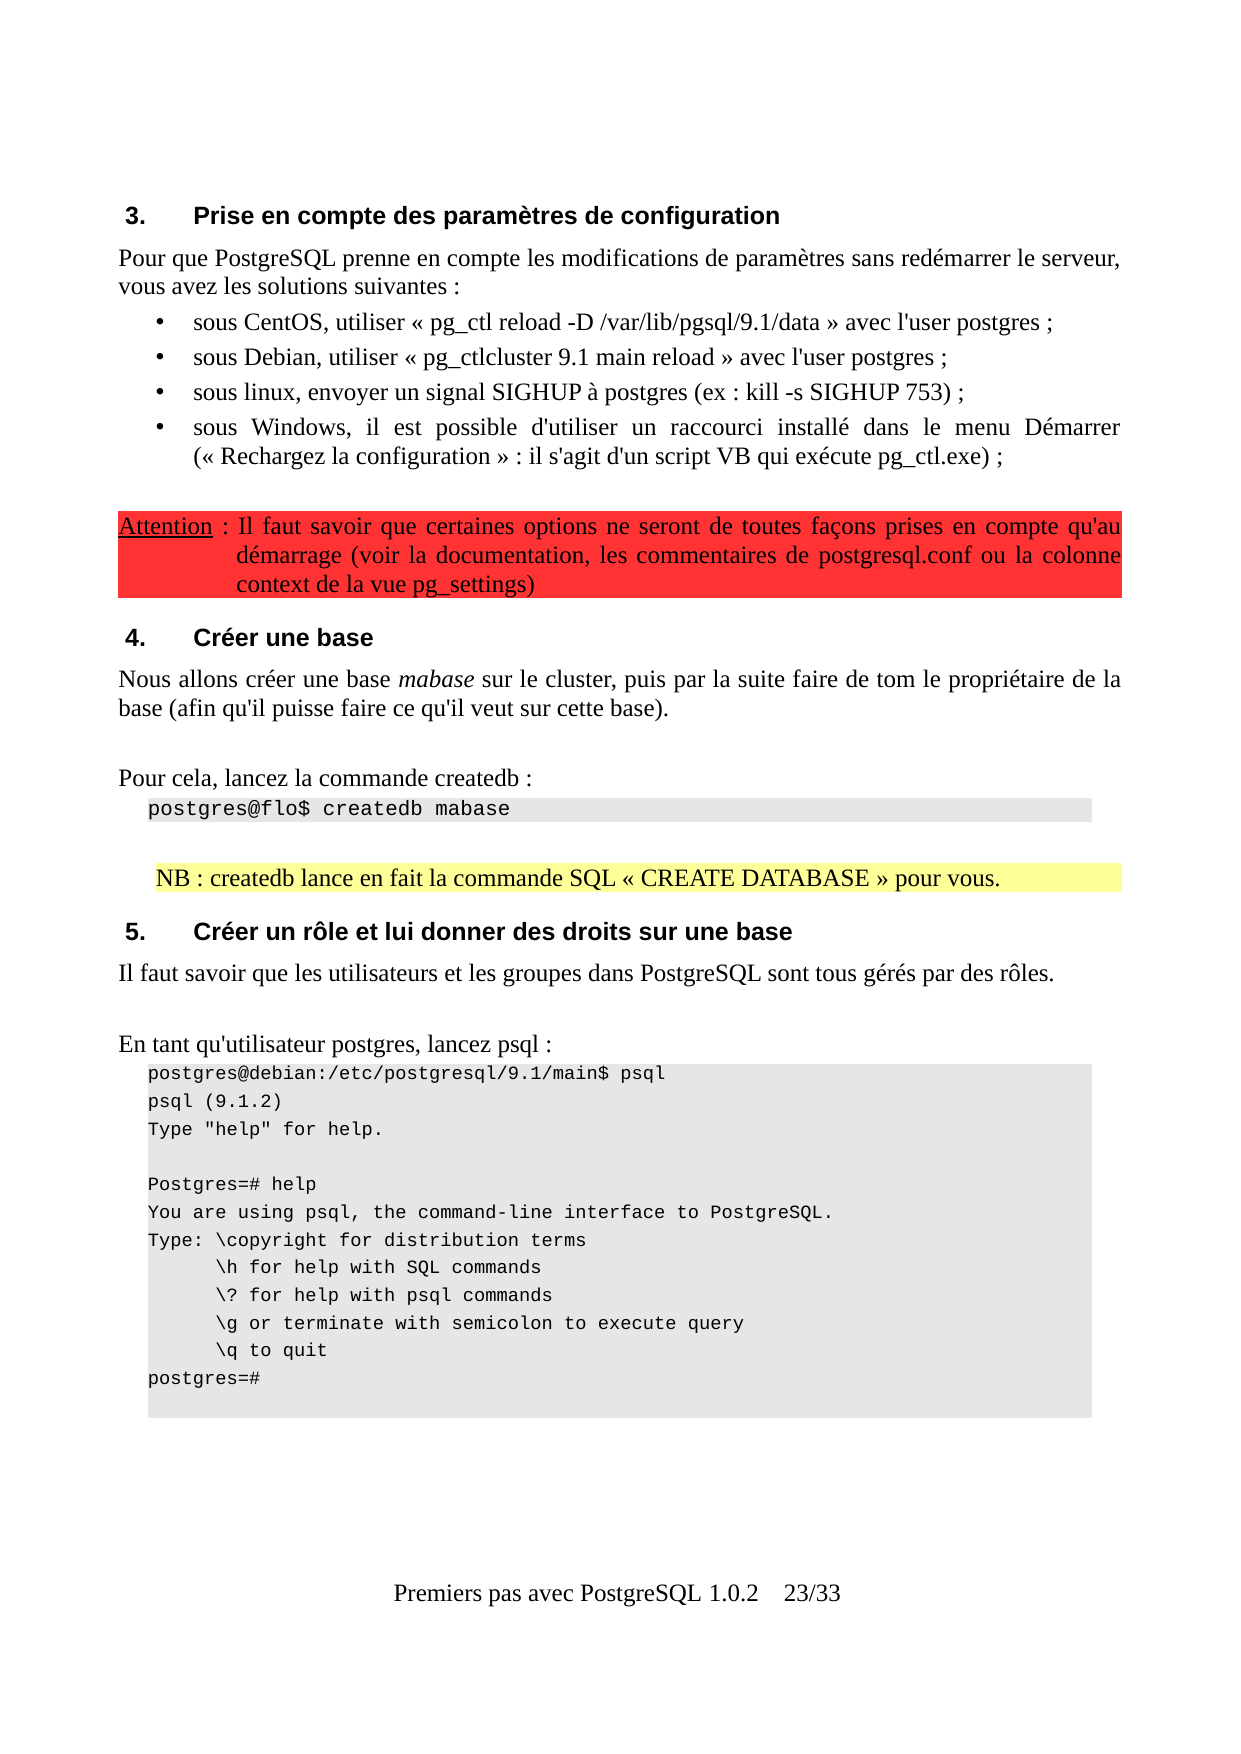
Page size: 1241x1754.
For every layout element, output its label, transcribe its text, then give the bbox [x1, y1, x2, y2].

text Il faut savoir que les utilisateurs et les groupes dans PostgreSQL sont tous gérés par des rôles. [118, 958, 1122, 987]
text Postgres=# help [148, 1175, 1092, 1196]
text Type "help" for help. [148, 1119, 1092, 1141]
list sous CentOS, utiliser « pg_ctl reload -D /var/lib/pgsql/9.1/data » avec l'user postgres ; [156, 307, 1122, 335]
text Attention : Il faut savoir que certaines options ne seront de toutes façons prises en compte qu'au démarrage (voir la documentation, les commentaires de postgresql.conf ou la colonne context de la vue pg_settings) [118, 511, 1122, 598]
text En tant qu'utilisateur postgres, lancez psql : [118, 1029, 1122, 1058]
text postgres=# [148, 1369, 1092, 1390]
text postgres@debian:/etc/postgresql/9.1/main$ psql [148, 1064, 1092, 1085]
text \? for help with psql commands [148, 1286, 1092, 1307]
text \g or terminate with semicolon to execute query [148, 1313, 1092, 1335]
subtitle Créer une base [118, 623, 1122, 651]
list sous Windows, il est possible d'utiliser un raccourci installé dans le menu Démarrer (« Rechargez la configuration » : il s'agit d'un script VB qui exécute pg_ctl.exe) ; [156, 412, 1122, 470]
text postgres@flo$ createdb mabase [148, 798, 1092, 822]
subtitle Créer un rôle et lui donner des droits sur une base [118, 917, 1122, 946]
list sous Debian, utiliser « pg_ctlcluster 9.1 main reload » avec l'user postgres ; [156, 342, 1122, 371]
text Pour que PostgreSQL prenne en compte les modifications de paramètres sans redémarrer le serveur, vous avez les solutions suivantes : [118, 243, 1122, 300]
list sous linux, envoyer un signal SIGHUP à postgres (ex : kill -s SIGHUP 753) ; [156, 377, 1122, 406]
text \h for help with SQL commands [148, 1258, 1092, 1279]
text Nous allons créer une base mabase sur le cluster, puis par la suite faire de tom le propriétaire de la base (afin qu'il puisse faire ce qu'il veut sur cette base). [118, 664, 1122, 721]
text Type: \copyright for distribution terms [148, 1230, 1092, 1252]
subtitle Prise en compte des paramètres de configuration [118, 201, 1122, 230]
text \q to quit [148, 1341, 1092, 1362]
text Pour cela, lancez la commande createdb : [118, 763, 1122, 792]
text You are using psql, the command-line interface to PostgreSQL. [148, 1203, 1092, 1224]
text psql (9.1.2) [148, 1092, 1092, 1113]
list createdb lance en fait la commande SQL « CREATE DATABASE » pour vous. [156, 863, 1122, 892]
